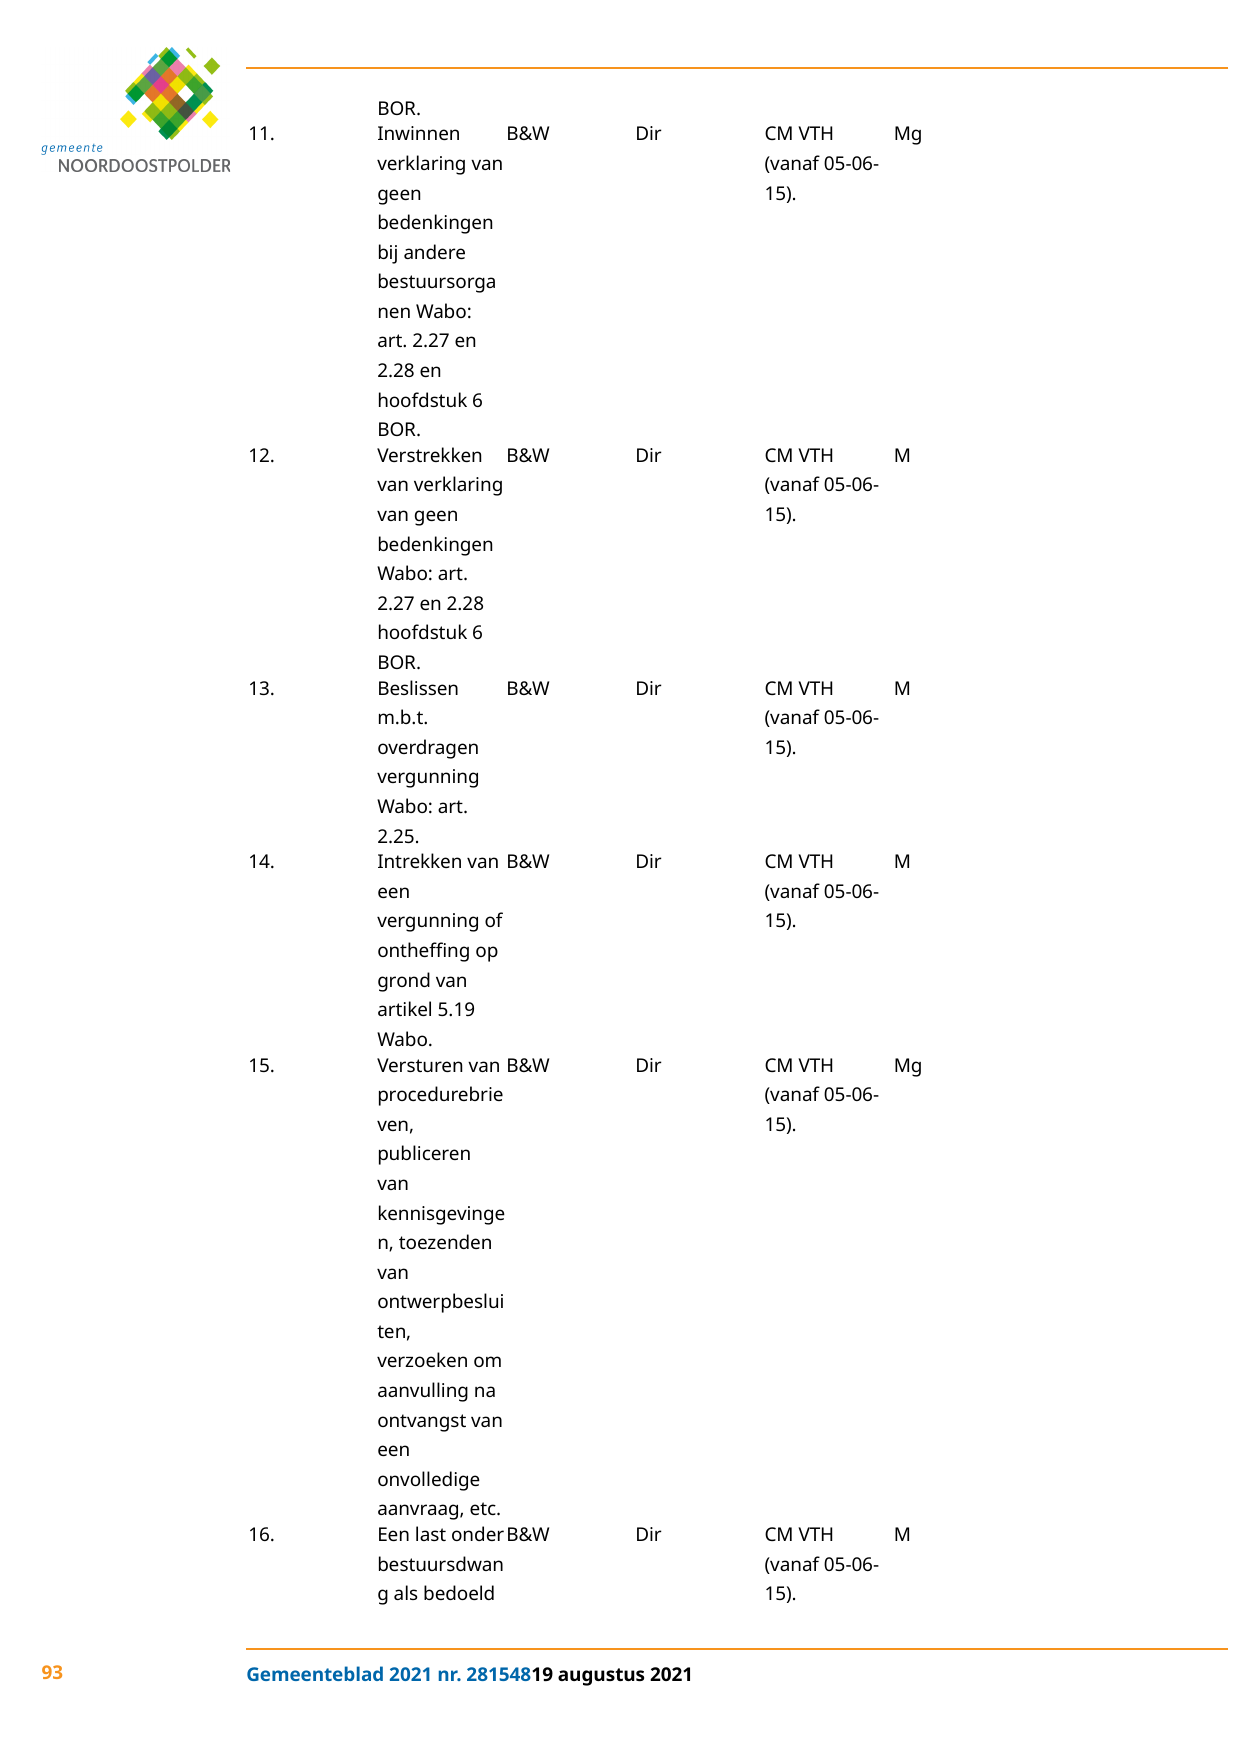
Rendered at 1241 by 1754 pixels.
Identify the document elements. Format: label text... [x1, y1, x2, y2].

table_cell B&W [506, 675, 635, 848]
table_cell 14. [248, 849, 377, 1052]
table_cell [1023, 95, 1152, 121]
table_cell CM VTH (vanaf 05-06-15). [764, 121, 893, 442]
table_cell [1023, 121, 1152, 442]
table_cell 16. [248, 1521, 377, 1606]
table_cell [1023, 442, 1152, 675]
table_cell [1023, 1521, 1152, 1606]
table_cell Verstrekken van verklaring van geen bedenkingen Wabo: art. 2.27 en 2.28 hoofdstuk 6 BOR. [377, 442, 506, 675]
table_cell [764, 95, 893, 121]
table_cell 15. [248, 1052, 377, 1521]
table_cell B&W [506, 1052, 635, 1521]
table_cell M [894, 1521, 1022, 1606]
table_cell 13. [248, 675, 377, 848]
table_cell M [894, 675, 1022, 848]
table_cell Een last onder bestuursdwang als bedoeld [377, 1521, 506, 1606]
table_cell Dir [635, 1052, 764, 1521]
table_cell Intrekken van een vergunning of ontheffing op grond van artikel 5.19 Wabo. [377, 849, 506, 1052]
table_cell B&W [506, 442, 635, 675]
table_cell Versturen van procedurebrieven, publiceren van kennisgevingen, toezenden van ontwerpbesluiten, verzoeken om aanvulling na ontvangst van een onvolledige aanvraag, etc. [377, 1052, 506, 1521]
table_cell [1023, 849, 1152, 1052]
table_cell Dir [635, 442, 764, 675]
table_cell B&W [506, 121, 635, 442]
table_cell CM VTH (vanaf 05-06-15). [764, 1052, 893, 1521]
table_cell B&W [506, 1521, 635, 1606]
table_cell M [894, 442, 1022, 675]
table_cell [248, 95, 377, 121]
table_cell Beslissen m.b.t. overdragen vergunning Wabo: art. 2.25. [377, 675, 506, 848]
table_cell B&W [506, 849, 635, 1052]
table_cell Dir [635, 121, 764, 442]
table_cell BOR. [377, 95, 506, 121]
table_cell [506, 95, 635, 121]
table_cell Mg [894, 121, 1022, 442]
table_cell 12. [248, 442, 377, 675]
table_cell CM VTH (vanaf 05-06-15). [764, 442, 893, 675]
picture [41, 47, 231, 172]
table_cell M [894, 849, 1022, 1052]
table_cell CM VTH (vanaf 05-06-15). [764, 675, 893, 848]
table_cell [635, 95, 764, 121]
table_cell [894, 95, 1022, 121]
table_cell 11. [248, 121, 377, 442]
table_cell [1023, 675, 1152, 848]
table_cell CM VTH (vanaf 05-06-15). [764, 849, 893, 1052]
table_cell Dir [635, 849, 764, 1052]
table_cell Inwinnen verklaring van geen bedenkingen bij andere bestuursorganen Wabo: art. 2.27 en 2.28 en hoofdstuk 6 BOR. [377, 121, 506, 442]
table_cell Dir [635, 1521, 764, 1606]
table_cell CM VTH (vanaf 05-06-15). [764, 1521, 893, 1606]
table_cell Dir [635, 675, 764, 848]
table_cell Mg [894, 1052, 1022, 1521]
table_cell [1023, 1052, 1152, 1521]
